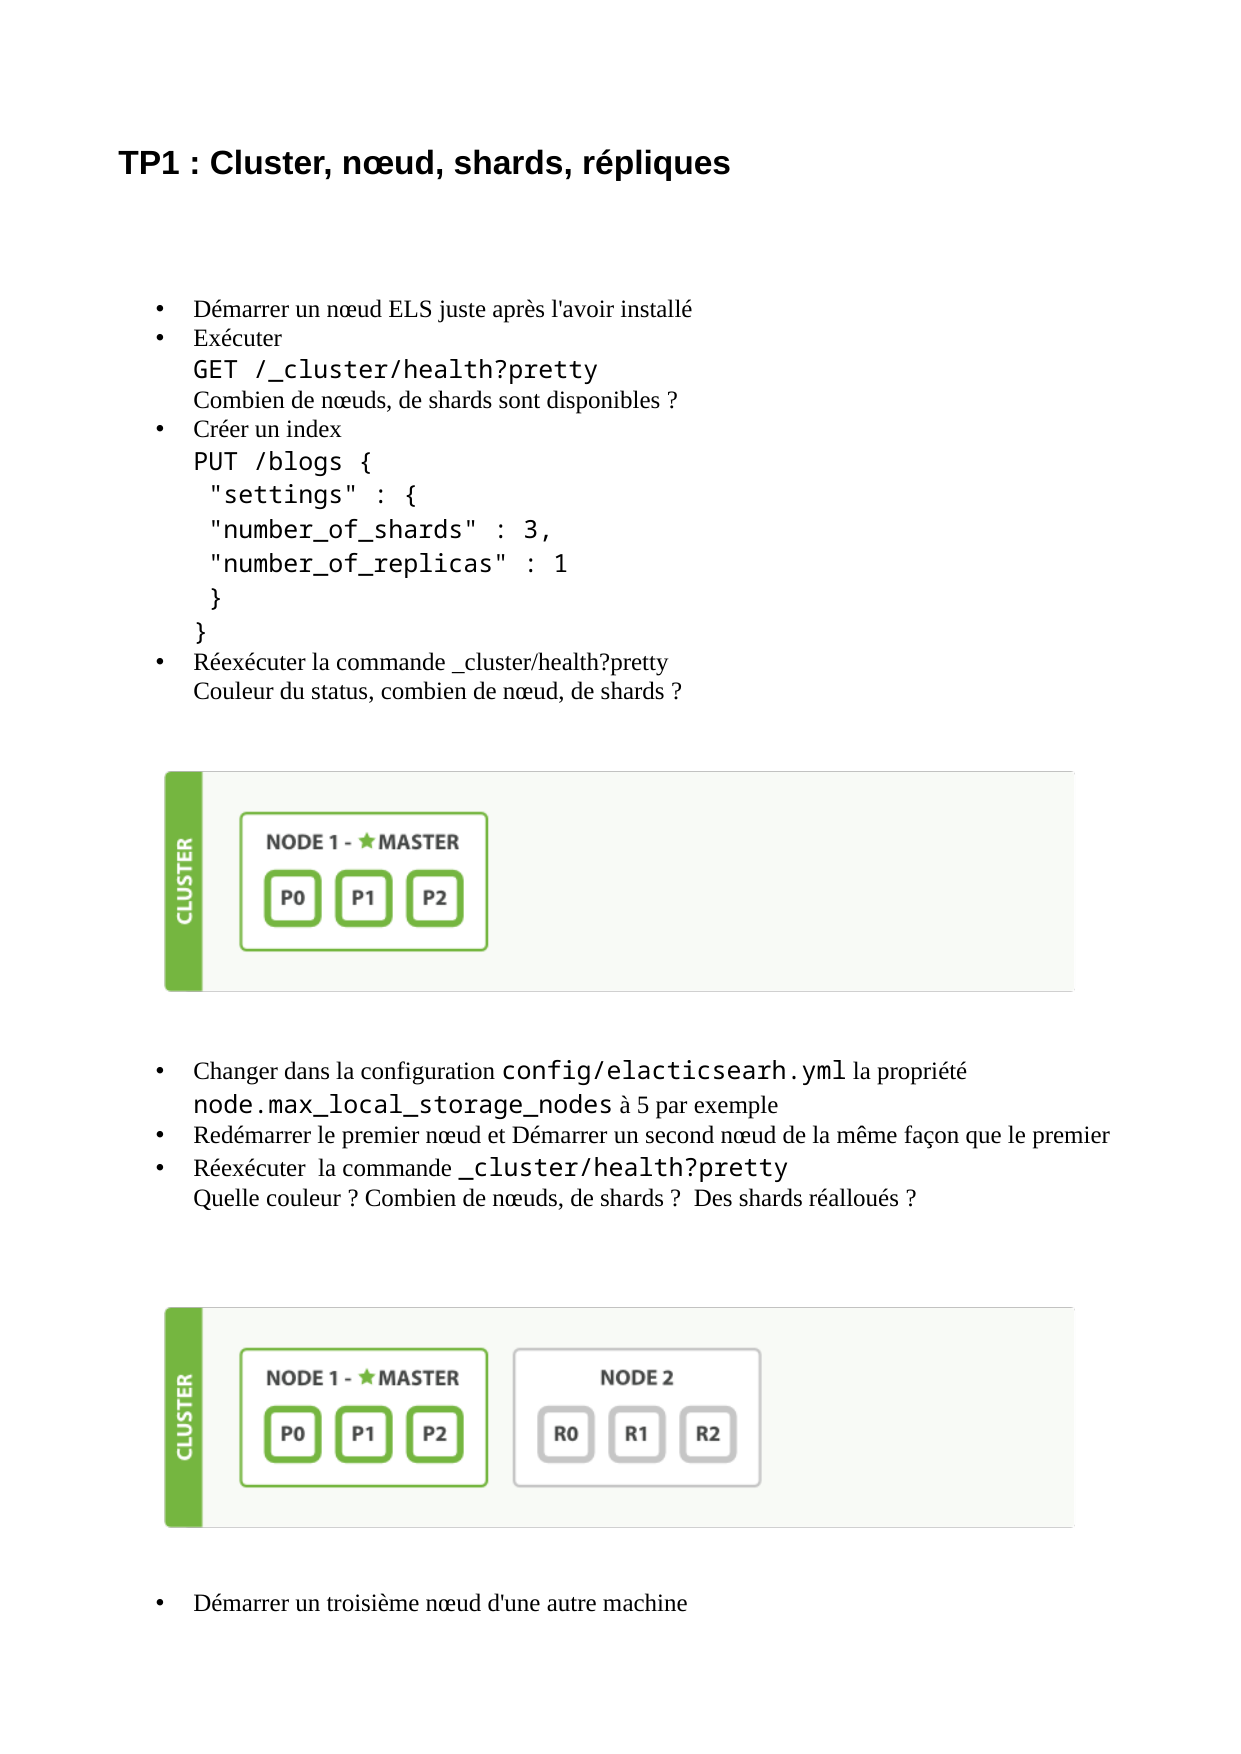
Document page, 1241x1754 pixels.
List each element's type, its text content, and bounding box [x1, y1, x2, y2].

list Changer dans la configuration config/elacticsearh.yml la propriété node.max_local_storage_nodes à 5 par exemple [156, 1052, 1122, 1121]
list Exécuter GET /_cluster/health?pretty [156, 323, 1122, 386]
list Démarrer un troisième nœud d'une autre machine [156, 1588, 1122, 1617]
picture [136, 1269, 1104, 1560]
list Créer un index PUT /blogs { "settings" : { "number_of_shards" : 3, "number_of_replicas" : 1 } } [156, 414, 1122, 647]
list Réexécuter la commande _cluster/health?pretty Couleur du status, combien de nœud, de shards ? [156, 647, 1122, 734]
list Réexécuter la commande _cluster/health?pretty Quelle couleur ? Combien de nœuds, de shards ? Des shards réalloués ? [156, 1149, 1122, 1241]
subtitle TP1 : Cluster, nœud, shards, répliques [118, 143, 1122, 182]
list Démarrer un nœud ELS juste après l'avoir installé [156, 294, 1122, 323]
list Redémarrer le premier nœud et Démarrer un second nœud de la même façon que le premier [156, 1121, 1122, 1149]
list Combien de nœuds, de shards sont disponibles ? [156, 386, 1122, 414]
picture [136, 733, 1104, 1024]
